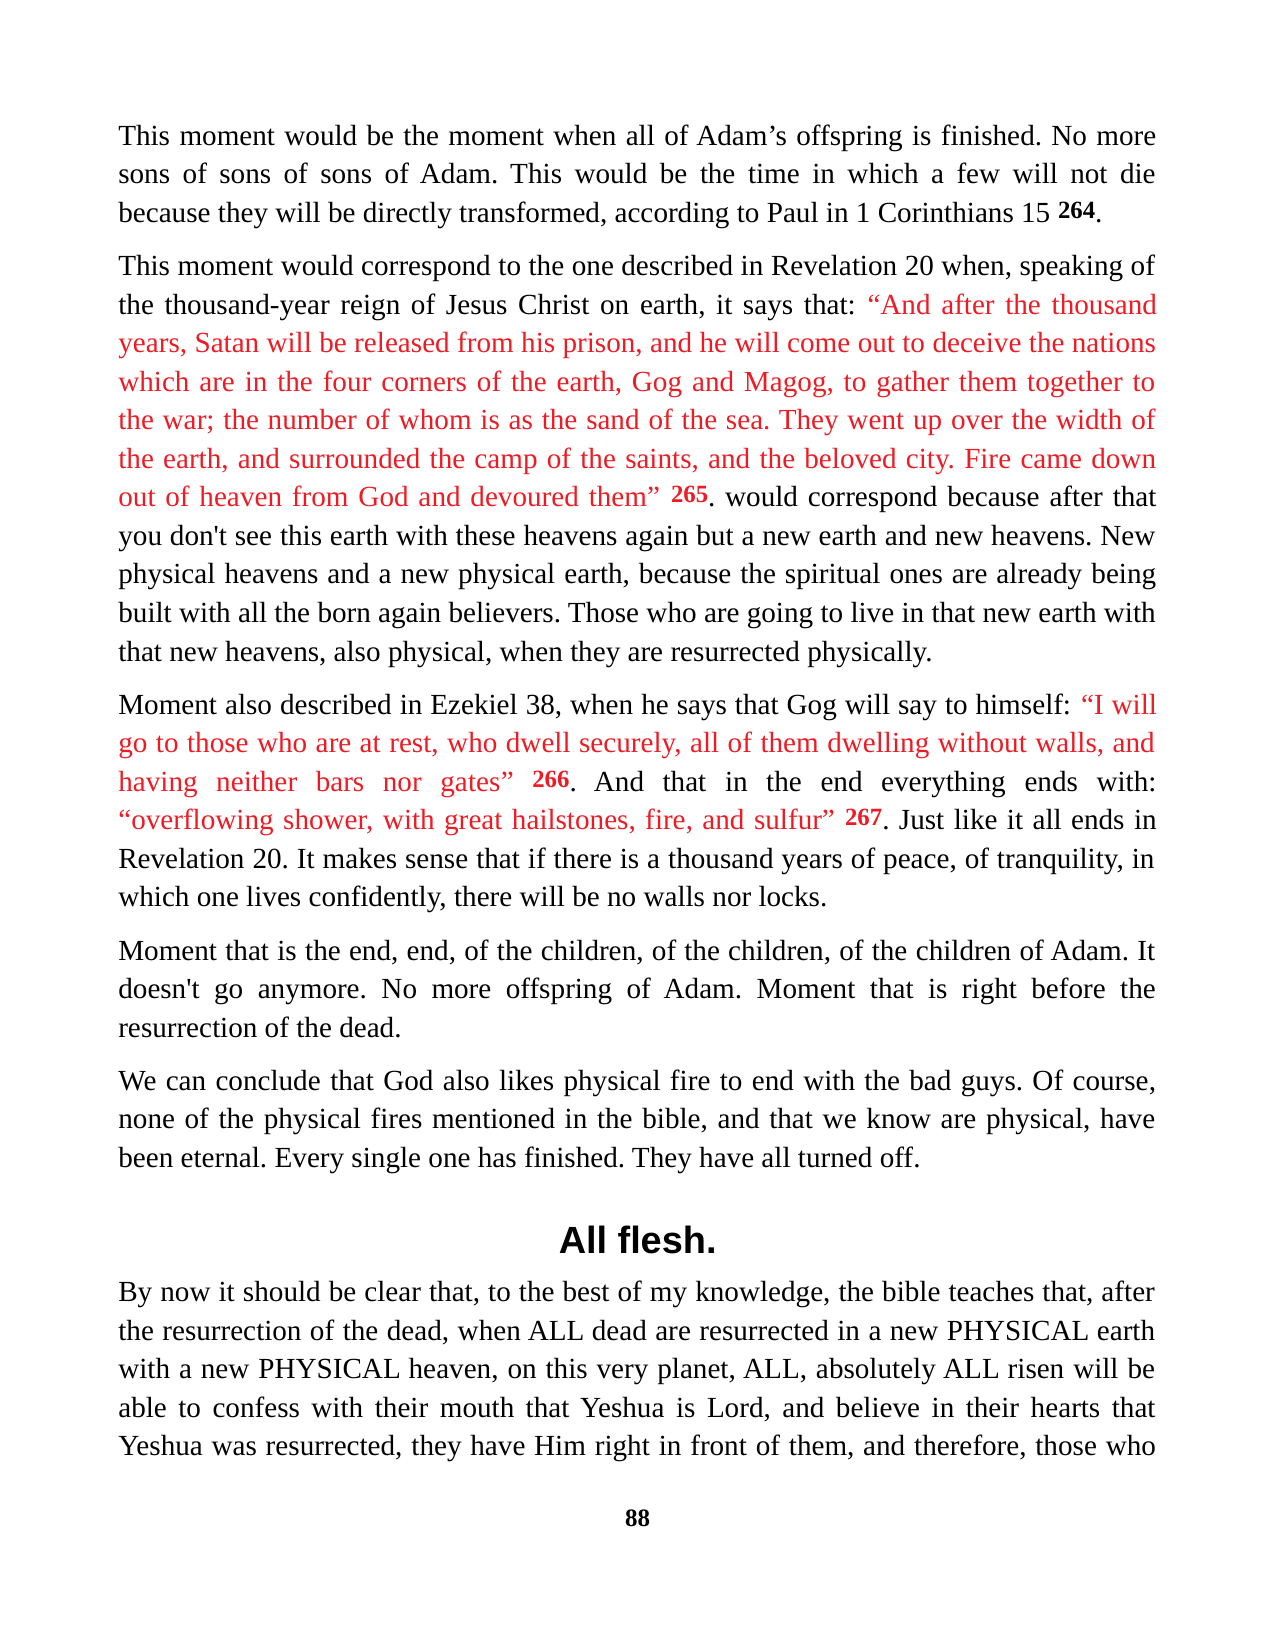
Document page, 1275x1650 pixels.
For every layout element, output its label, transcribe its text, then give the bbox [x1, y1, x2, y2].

text Moment also described in Ezekiel 38, when he says that Gog will say to himself: “I will go to those who are at rest, who dwell securely, all of them dwelling without walls, and having neither bars nor gates” . And that in the end everything ends with: “overflowing shower, with great hailstones, fire, and sulfur” . Just like it all ends in Revelation 20. It makes sense that if there is a thousand years of peace, of tranquility, in which one lives confidently, there will be no walls nor locks. [118, 687, 1157, 913]
text Moment that is the end, end, of the children, of the children, of the children of Adam. It doesn't go anymore. No more offspring of Adam. Moment that is right before the resurrection of the dead. [118, 933, 1157, 1043]
text By now it should be clear that, to the best of my knowledge, the bible teaches that, after the resurrection of the dead, when ALL dead are resurrected in a new PHYSICAL earth with a new PHYSICAL heaven, on this very planet, ALL, absolutely ALL risen will be able to confess with their mouth that Yeshua is Lord, and believe in their hearts that Yeshua was resurrected, they have Him right in front of them, and therefore, those who [118, 1274, 1157, 1462]
text We can conclude that God also likes physical fire to end with the bad guys. Of course, none of the physical fires mentioned in the bible, and that we know are physical, have been eternal. Every single one has finished. They have all turned off. [118, 1063, 1157, 1173]
subtitle All flesh. [118, 1218, 1157, 1262]
text This moment would correspond to the one described in Revelation 20 when, speaking of the thousand-year reign of Jesus Christ on earth, it says that: “And after the thousand years, Satan will be released from his prison, and he will come out to deceive the nations which are in the four corners of the earth, Gog and Magog, to gather them together to the war; the number of whom is as the sand of the sea. They went up over the width of the earth, and surrounded the camp of the saints, and the beloved city. Fire came down out of heaven from God and devoured them” . would correspond because after that you don't see this earth with these heavens again but a new earth and new heavens. New physical heavens and a new physical earth, because the spiritual ones are already being built with all the born again believers. Those who are going to live in that new earth with that new heavens, also physical, when they are resurrected physically. [118, 248, 1157, 667]
text This moment would be the moment when all of Adam’s offspring is finished. No more sons of sons of sons of Adam. This would be the time in which a few will not die because they will be directly transformed, according to Paul in 1 Corinthians 15 . [118, 118, 1157, 229]
